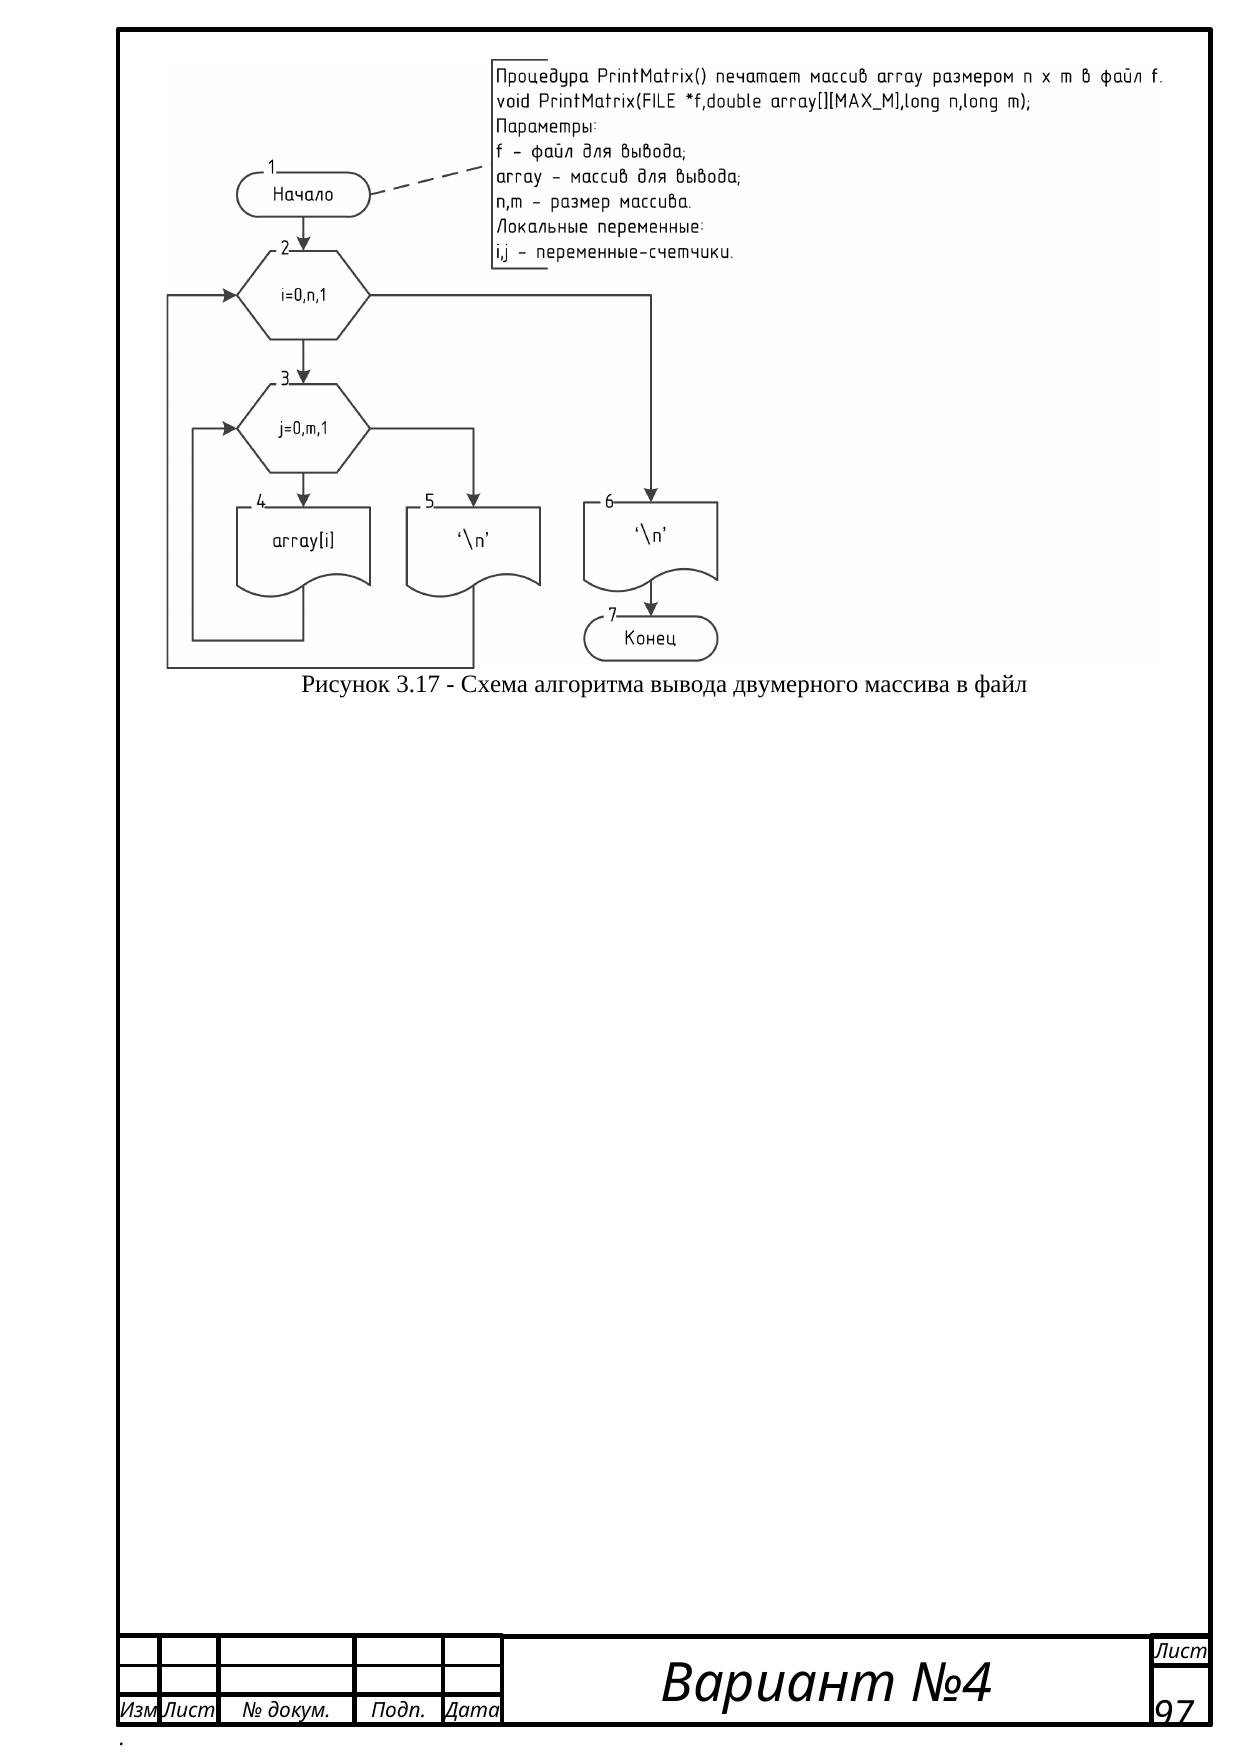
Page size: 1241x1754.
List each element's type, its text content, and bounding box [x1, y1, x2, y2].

picture [166, 59, 1163, 669]
text Рисунок 3.17 - Схема алгоритма вывода двумерного массива в файл [148, 669, 1181, 697]
